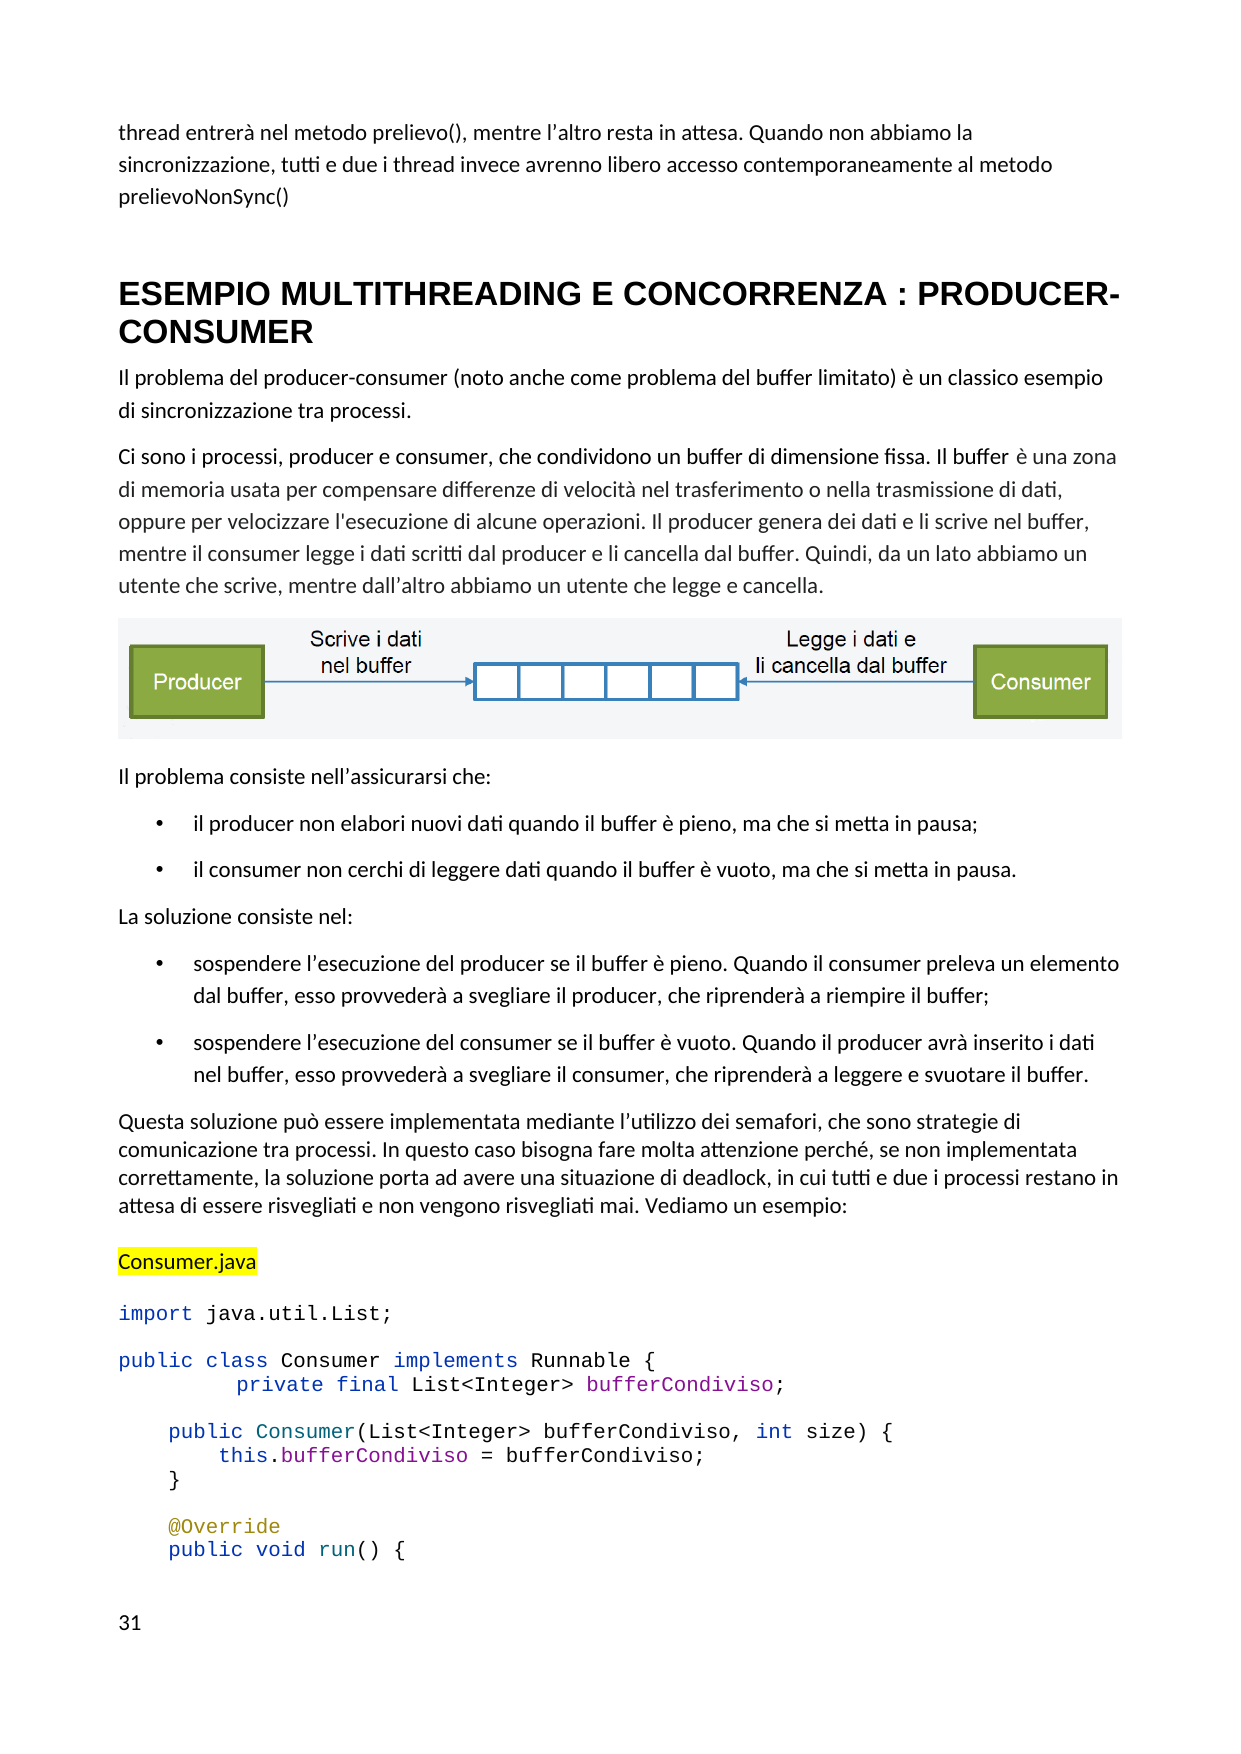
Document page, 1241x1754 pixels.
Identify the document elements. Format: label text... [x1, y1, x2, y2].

text Questa soluzione può essere implementata mediante l’utilizzo dei semafori, che sono strategie di comunicazione tra processi. In questo caso bisogna fare molta attenzione perché, se non implementata correttamente, la soluzione porta ad avere una situazione di deadlock, in cui tutti e due i processi restano in attesa di essere risvegliati e non vengono risvegliati mai. Vediamo un esempio: [118, 1107, 1122, 1219]
text Ci sono i processi, producer e consumer, che condividono un buffer di dimensione fissa. Il buffer è una zona di memoria usata per compensare differenze di velocità nel trasferimento o nella trasmissione di dati, oppure per velocizzare l'esecuzione di alcune operazioni. Il producer genera dei dati e li scrive nel buffer, mentre il consumer legge i dati scritti dal producer e li cancella dal buffer. Quindi, da un lato abbiamo un utente che scrive, mentre dall’altro abbiamo un utente che legge e cancella. [118, 442, 1122, 599]
text Il problema consiste nell’assicurarsi che: [118, 762, 1122, 790]
text Il problema del producer-consumer (noto anche come problema del buffer limitato) è un classico esempio di sincronizzazione tra processi. [118, 363, 1122, 424]
list sospendere l’esecuzione del consumer se il buffer è vuoto. Quando il producer avrà inserito i dati nel buffer, esso provvederà a svegliare il consumer, che riprenderà a leggere e svuotare il buffer. [156, 1028, 1122, 1088]
text Consumer.java [118, 1247, 1122, 1275]
list il consumer non cerchi di leggere dati quando il buffer è vuoto, ma che si metta in pausa. [156, 855, 1122, 883]
list sospendere l’esecuzione del producer se il buffer è pieno. Quando il consumer preleva un elemento dal buffer, esso provvederà a svegliare il producer, che riprenderà a riempire il buffer; [156, 949, 1122, 1009]
text import java.util.List; public class Consumer implements Runnable { private final List<Integer> bufferCondiviso; public Consumer(List<Integer> bufferCondiviso, int size) { this.bufferCondiviso = bufferCondiviso; } @Override public void run() { [118, 1303, 1122, 1563]
text La soluzione consiste nel: [118, 902, 1122, 930]
subtitle ESEMPIO MULTITHREADING E CONCORRENZA : PRODUCER-CONSUMER [118, 274, 1122, 351]
list il producer non elabori nuovi dati quando il buffer è pieno, ma che si metta in pausa; [156, 809, 1122, 837]
text thread entrerà nel metodo prelievo(), mentre l’altro resta in attesa. Quando non abbiamo la sincronizzazione, tutti e due i thread invece avrenno libero accesso contemporaneamente al metodo prelievoNonSync() [118, 118, 1122, 211]
picture [118, 618, 1123, 739]
